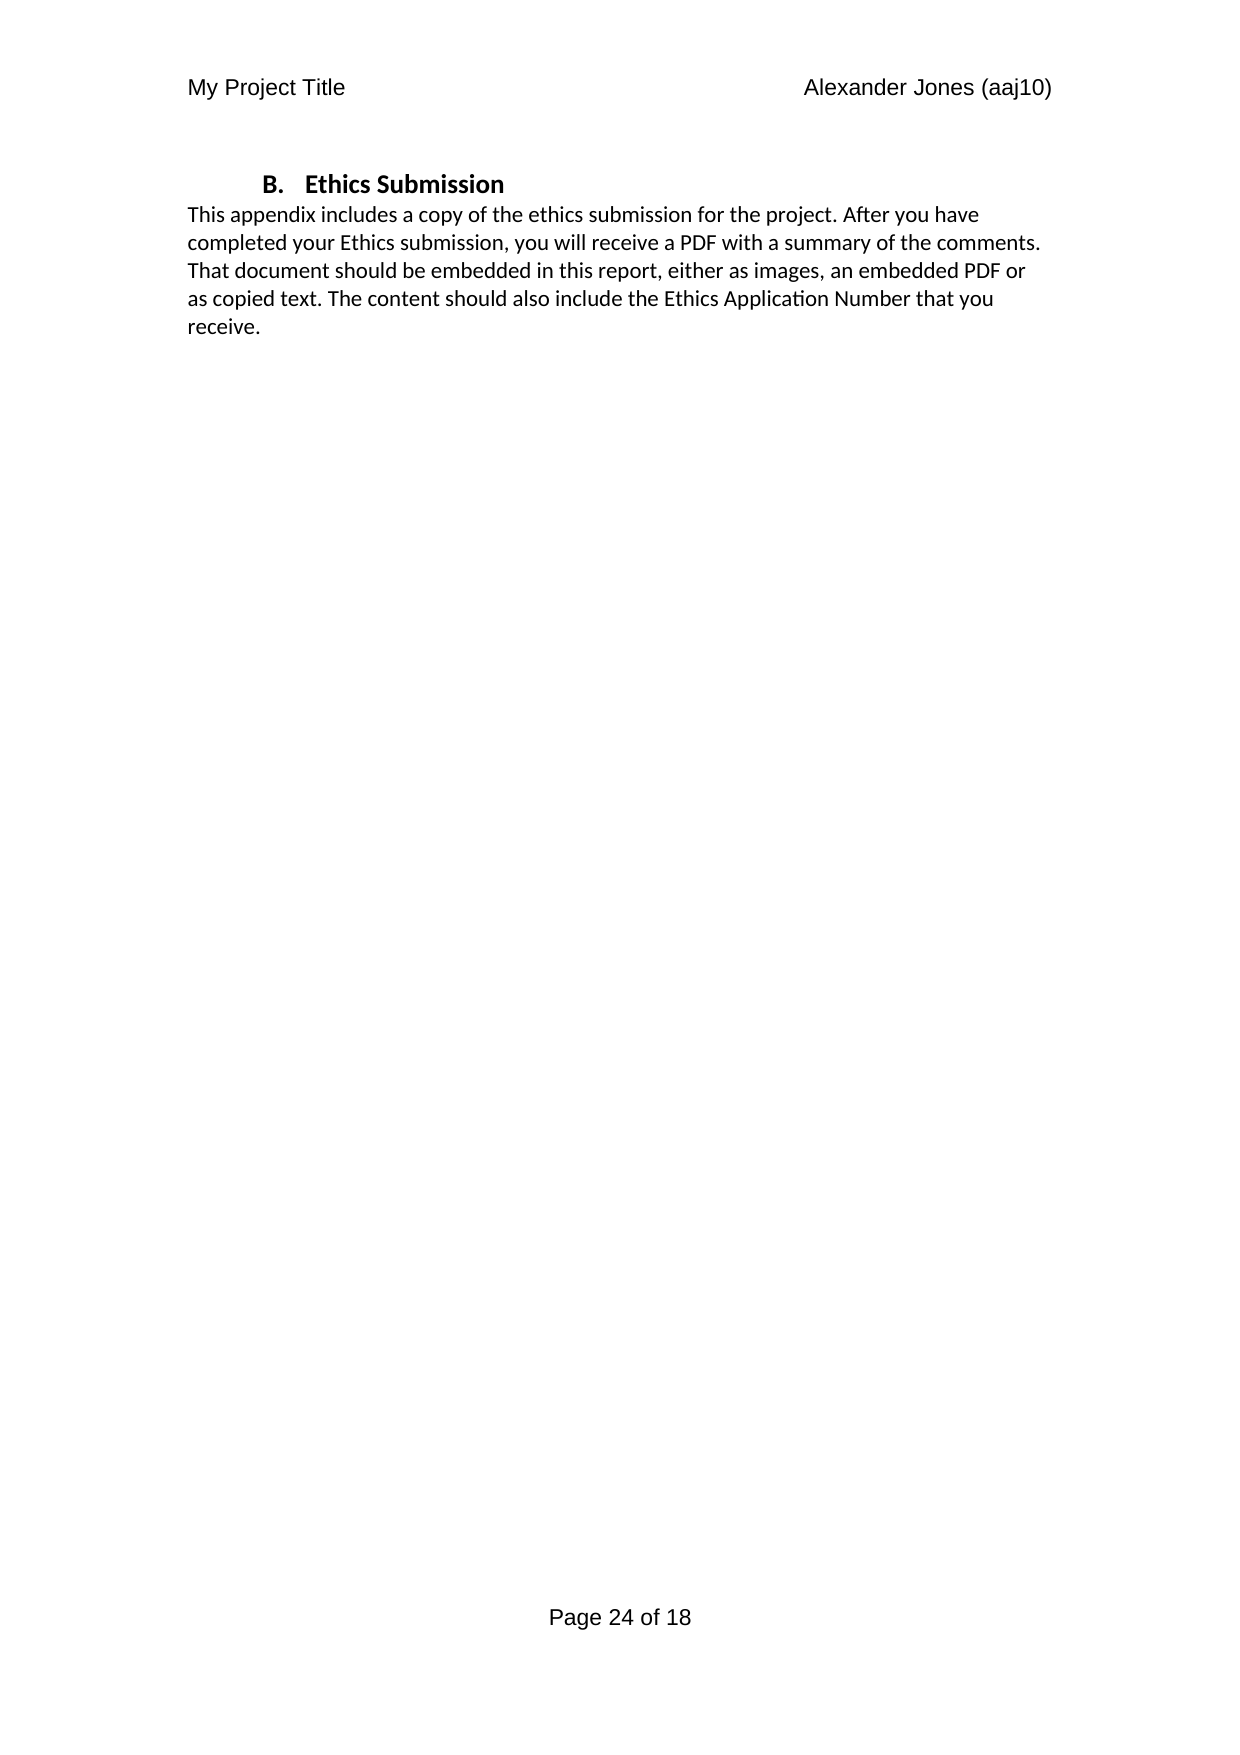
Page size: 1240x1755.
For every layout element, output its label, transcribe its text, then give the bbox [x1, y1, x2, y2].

text This appendix includes a copy of the ethics submission for the project. After you have completed your Ethics submission, you will receive a PDF with a summary of the comments. That document should be embedded in this report, either as images, an embedded PDF or as copied text. The content should also include the Ethics Application Number that you receive. [187, 200, 1052, 340]
list Ethics Submission [262, 167, 1052, 200]
